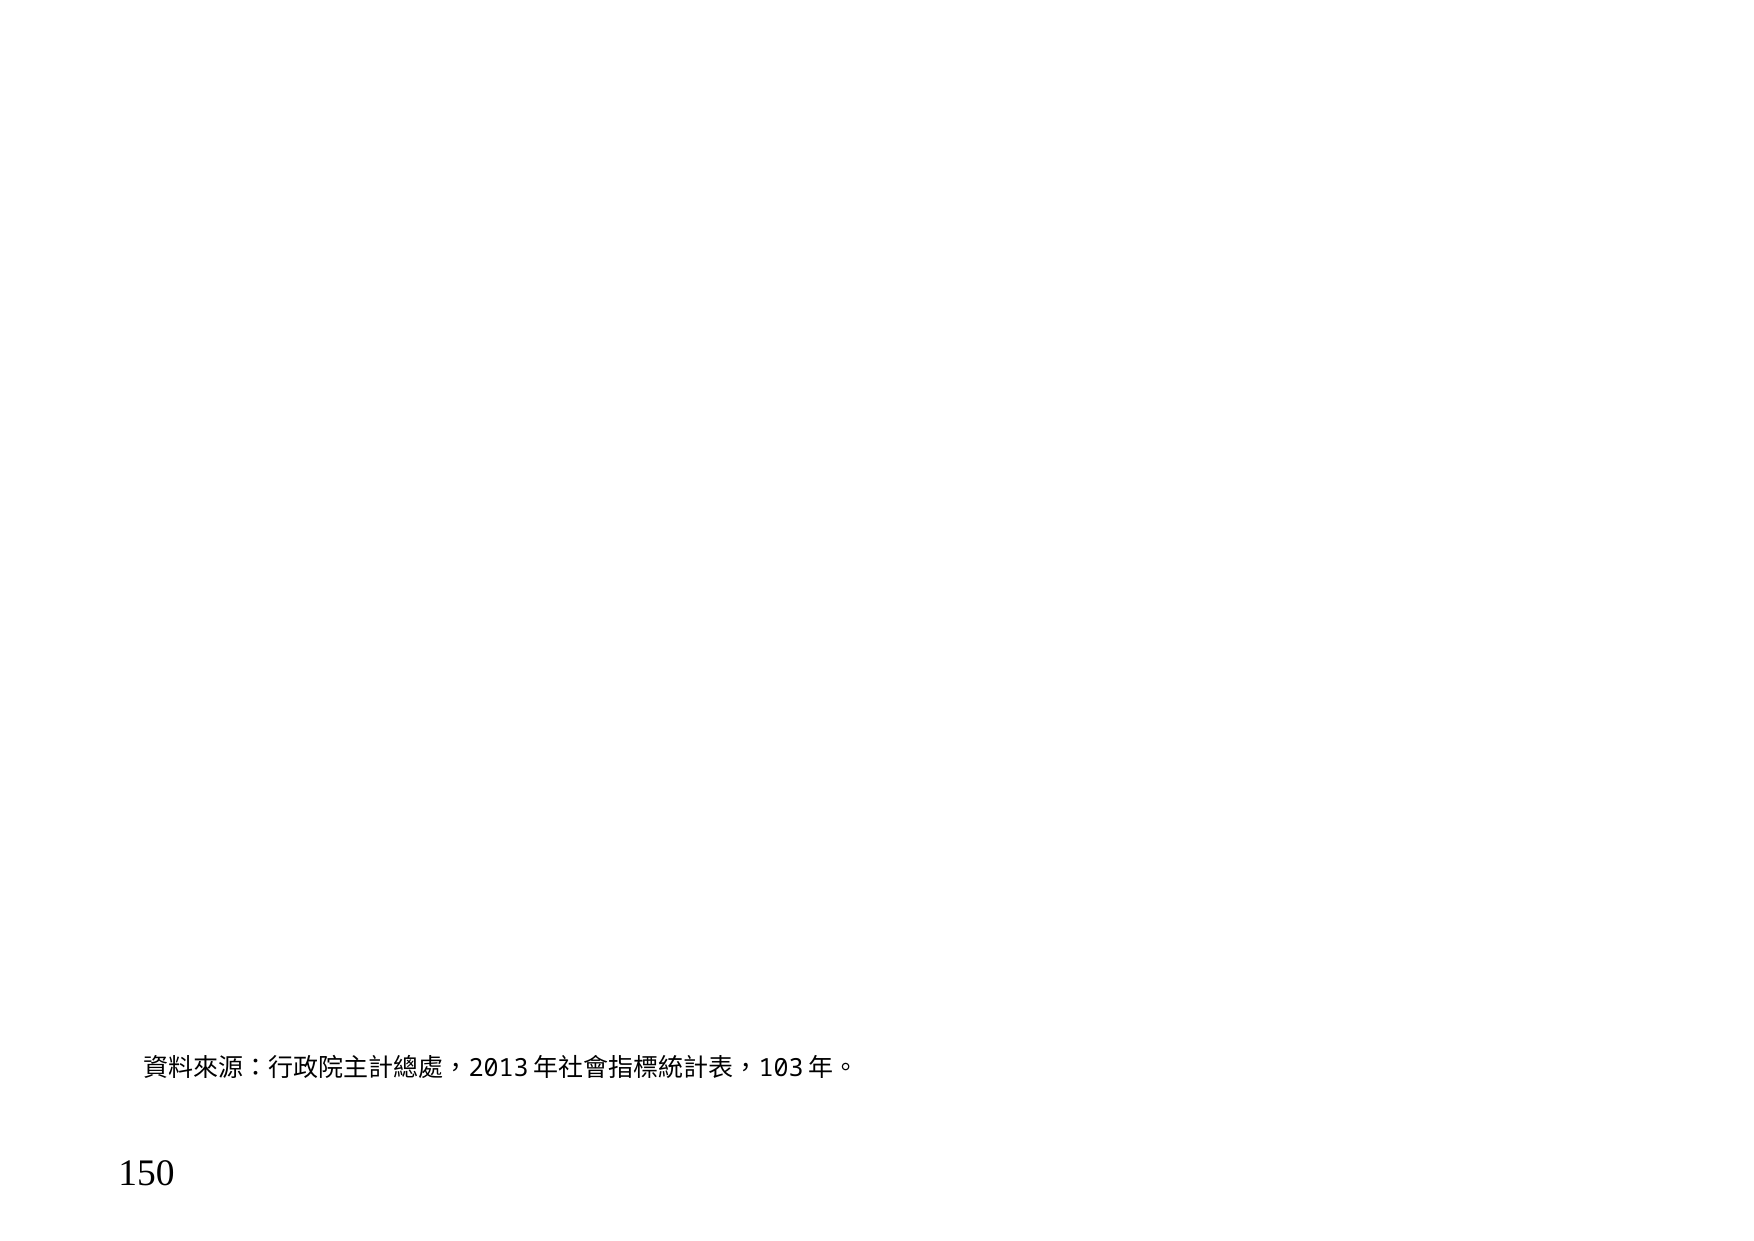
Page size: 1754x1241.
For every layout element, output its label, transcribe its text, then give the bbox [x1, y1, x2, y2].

text 資料來源：行政院主計總處，2013年社會指標統計表，103年。 [143, 1047, 1543, 1083]
